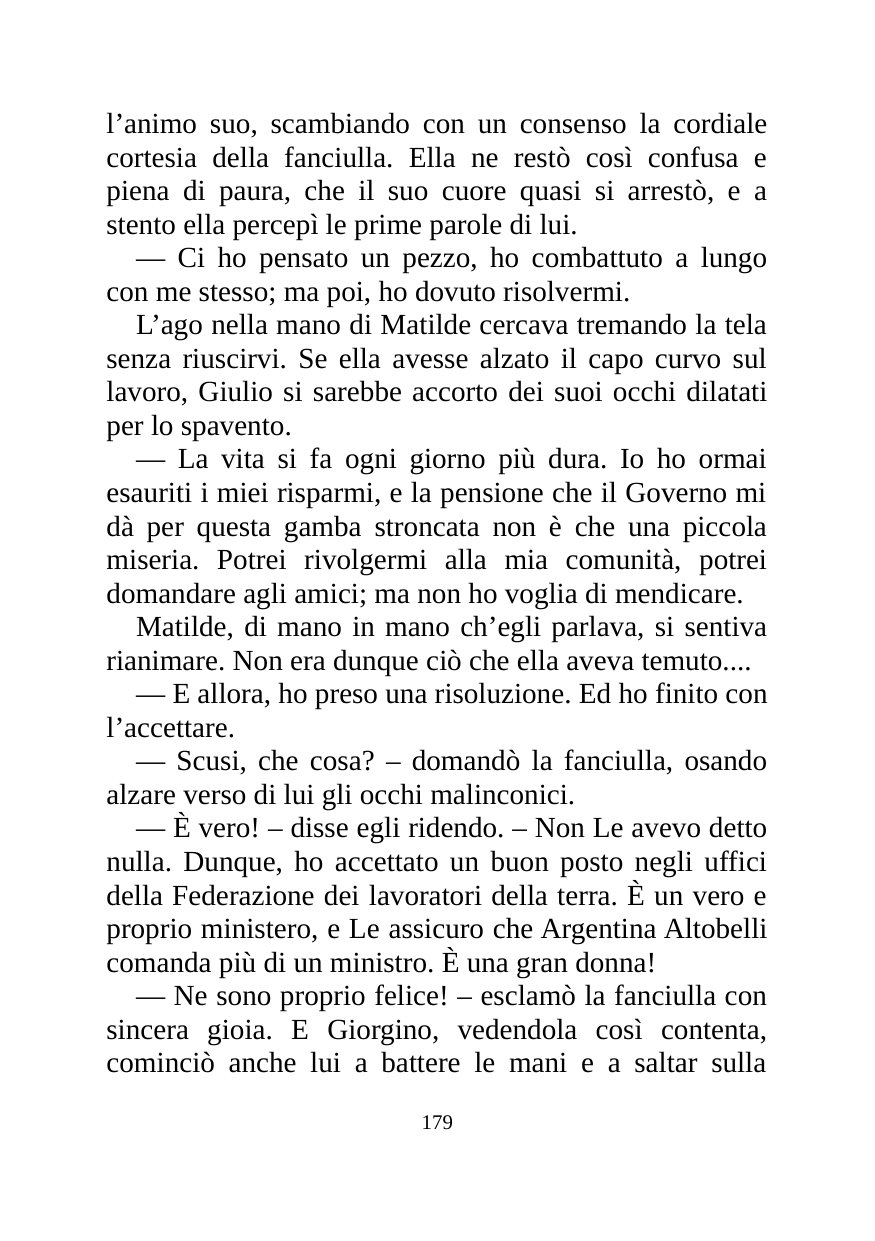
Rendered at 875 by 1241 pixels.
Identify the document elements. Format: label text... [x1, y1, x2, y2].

text Matilde, di mano in mano ch’egli parlava, si sentiva rianimare. Non era dunque ciò che ella aveva temuto.... [106, 609, 768, 676]
text L’ago nella mano di Matilde cercava tremando la tela senza riuscirvi. Se ella avesse alzato il capo curvo sul lavoro, Giulio si sarebbe accorto dei suoi occhi dilatati per lo spavento. [106, 307, 768, 442]
text — Scusi, che cosa? – domandò la fanciulla, osando alzare verso di lui gli occhi malinconici. [106, 743, 768, 811]
text l’animo suo, scambiando con un consenso la cordiale cortesia della fanciulla. Ella ne restò così confusa e piena di paura, che il suo cuore quasi si arrestò, e a stento ella percepì le prime parole di lui. [106, 106, 768, 240]
text — Ne sono proprio felice! – esclamò la fanciulla con sincera gioia. E Giorgino, vedendola così contenta, cominciò anche lui a battere le mani e a saltar sulla [106, 978, 768, 1079]
text — Ci ho pensato un pezzo, ho combattuto a lungo con me stesso; ma poi, ho dovuto risolvermi. [106, 240, 768, 307]
text — La vita si fa ogni giorno più dura. Io ho ormai esauriti i miei risparmi, e la pensione che il Governo mi dà per questa gamba stroncata non è che una piccola miseria. Potrei rivolgermi alla mia comunità, potrei domandare agli amici; ma non ho voglia di mendicare. [106, 442, 768, 609]
text — È vero! – disse egli ridendo. – Non Le avevo detto nulla. Dunque, ho accettato un buon posto negli uffici della Federazione dei lavoratori della terra. È un vero e proprio ministero, e Le assicuro che Argentina Altobelli comanda più di un ministro. È una gran donna! [106, 811, 768, 978]
text — E allora, ho preso una risoluzione. Ed ho finito con l’accettare. [106, 676, 768, 743]
